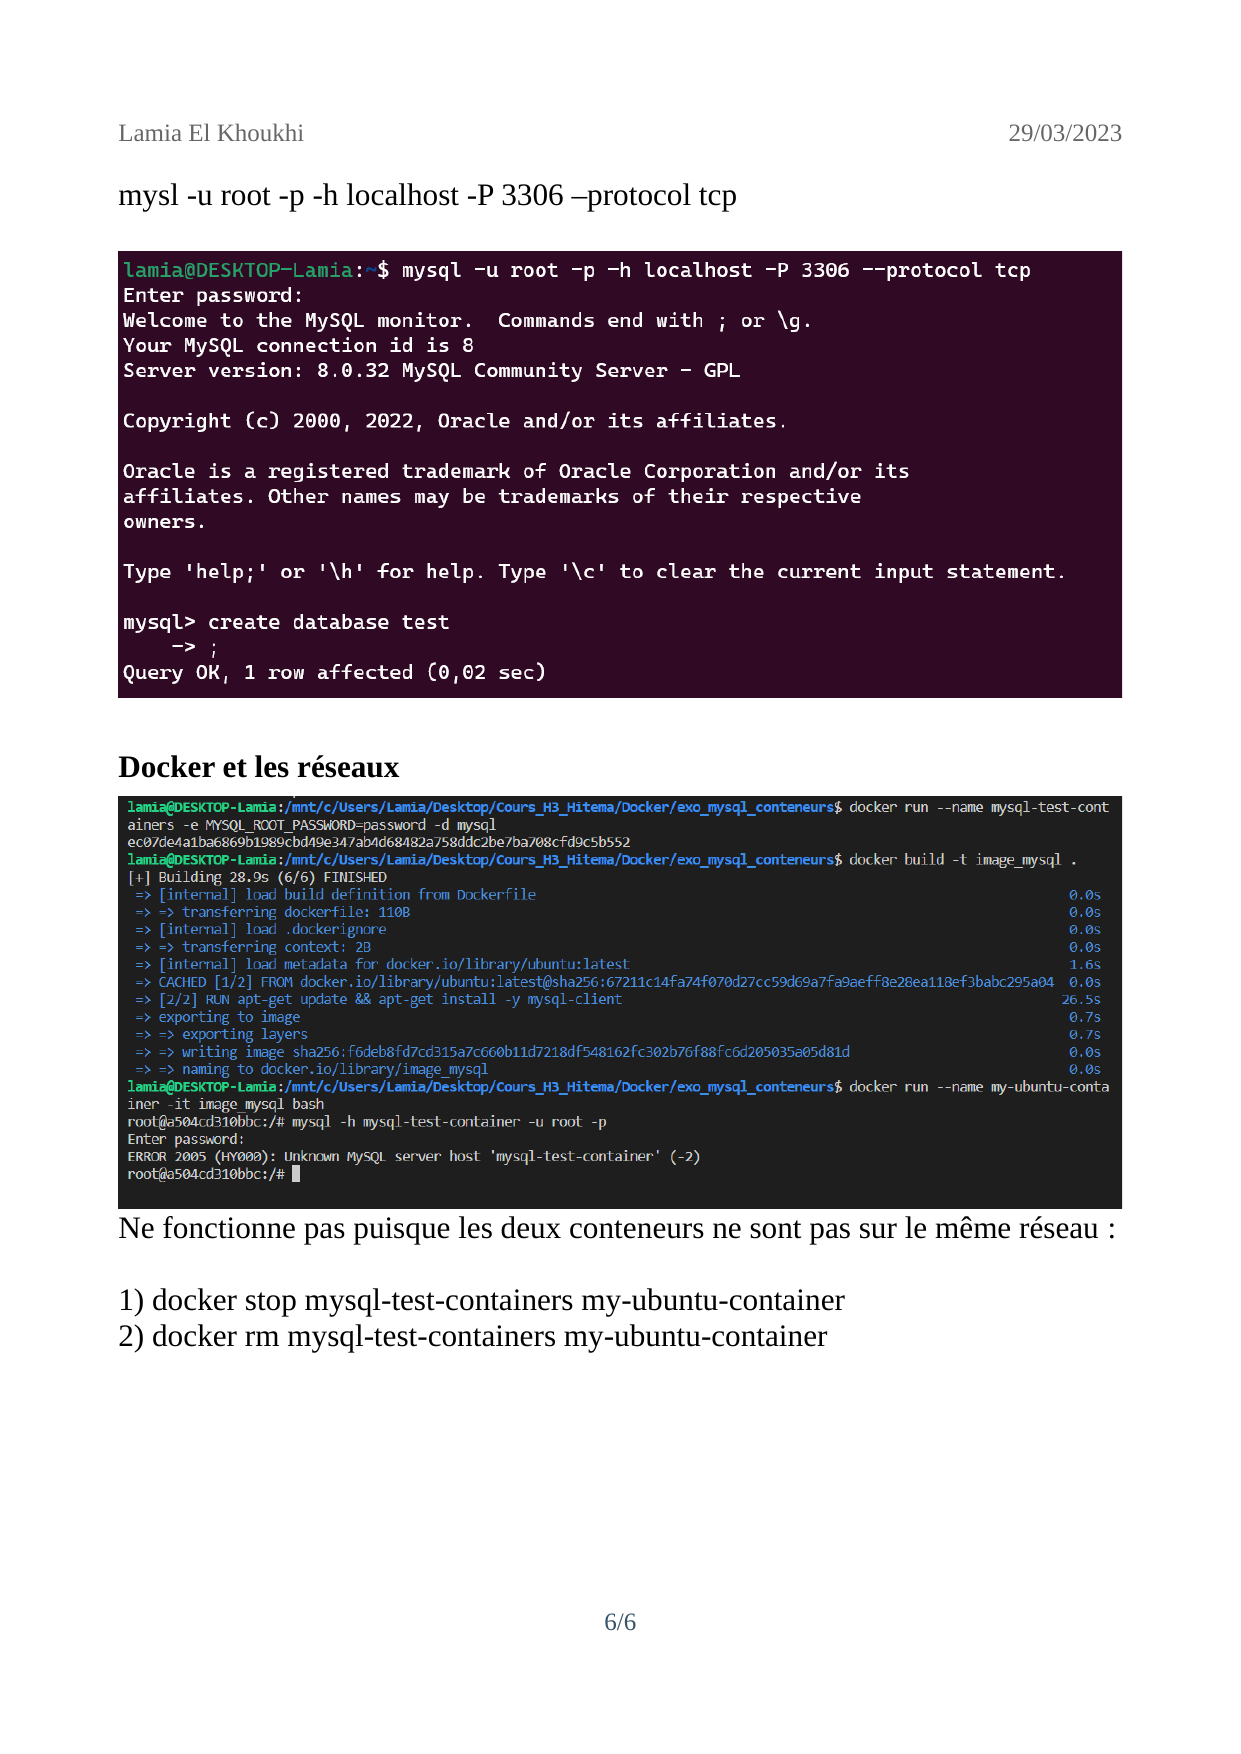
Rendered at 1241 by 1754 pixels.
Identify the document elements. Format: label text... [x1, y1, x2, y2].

subtitle Docker et les réseaux [118, 748, 1122, 784]
text 1) docker stop mysql-test-containers my-ubuntu-container [118, 1281, 1122, 1317]
picture [118, 251, 1123, 698]
text mysl -u root -p -h localhost -P 3306 –protocol tcp [118, 176, 1122, 212]
text Ne fonctionne pas puisque les deux conteneurs ne sont pas sur le même réseau : [118, 1209, 1122, 1245]
picture [118, 796, 1123, 1209]
text 2) docker rm mysql-test-containers my-ubuntu-container [118, 1317, 1122, 1353]
